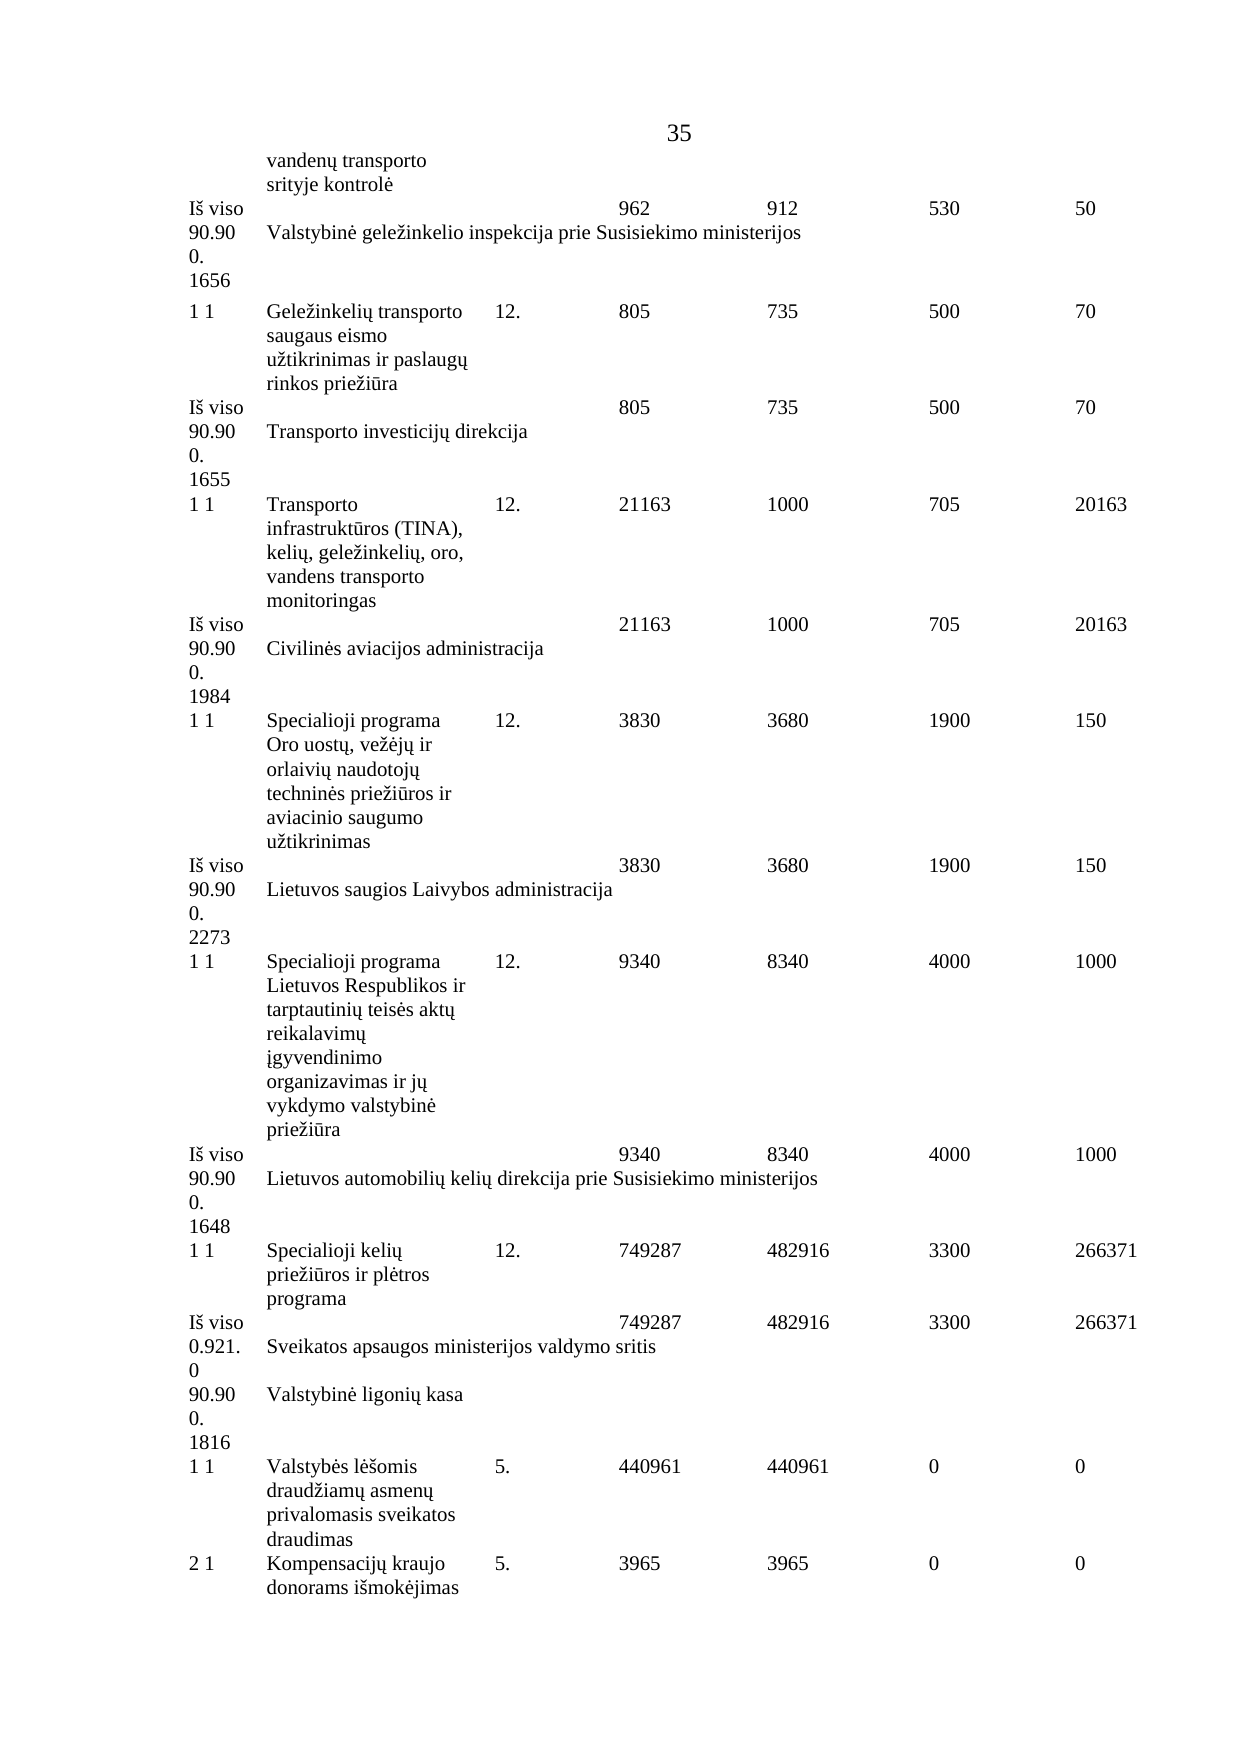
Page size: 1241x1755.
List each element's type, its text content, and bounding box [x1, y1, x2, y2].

table_cell 90.900. 1656 [177, 220, 255, 299]
table_cell 482916 [756, 1238, 917, 1310]
table_cell [1167, 1454, 1174, 1551]
table_cell [1167, 148, 1174, 196]
table_cell 70 [1064, 299, 1167, 395]
table_cell Transporto infrastruktūros (TINA), kelių, geležinkelių, oro, vandens transporto monitoringas [255, 491, 483, 612]
table_cell 90.900. 1648 [177, 1166, 255, 1238]
table_cell 1000 [1064, 949, 1167, 1141]
table_cell 21163 [608, 491, 756, 612]
table_cell Valstybės lėšomis draudžiamų asmenų privalomasis sveikatos draudimas [255, 1454, 483, 1551]
table_cell 3830 [608, 708, 756, 853]
table_cell [1175, 1575, 1181, 1599]
table_cell Geležinkelių transporto saugaus eismo užtikrinimas ir paslaugų rinkos priežiūra [255, 299, 483, 395]
table_cell [1175, 1454, 1181, 1551]
table_cell [1175, 1382, 1181, 1454]
table_cell Iš viso [177, 1141, 607, 1166]
table_cell [1167, 1551, 1174, 1575]
table_cell 2 1 [177, 1551, 255, 1575]
table_cell [1175, 1551, 1181, 1575]
table_cell Sveikatos apsaugos ministerijos valdymo sritis [255, 1334, 1167, 1382]
table_cell [1167, 220, 1174, 299]
table_cell 90.900. 1655 [177, 419, 255, 491]
table_cell [1175, 877, 1181, 949]
table_cell 3830 [608, 853, 756, 877]
table_cell 5. [483, 1551, 607, 1575]
table_cell Iš viso [177, 395, 607, 419]
table_cell 3965 [756, 1551, 917, 1575]
table_cell 3680 [756, 708, 917, 853]
table_cell 482916 [756, 1310, 917, 1334]
table_cell 0 [1064, 1551, 1167, 1575]
table_cell [1175, 1166, 1181, 1238]
table_cell 500 [917, 299, 1064, 395]
table_cell [1175, 612, 1181, 636]
table_cell 70 [1064, 395, 1167, 419]
table_cell 0.921. 0 [177, 1334, 255, 1382]
table_cell [756, 148, 917, 196]
table_cell Civilinės aviacijos administracija [255, 636, 1167, 708]
table_cell 1900 [917, 853, 1064, 877]
table_cell 150 [1064, 708, 1167, 853]
table_cell 705 [917, 491, 1064, 612]
table_cell 4000 [917, 1141, 1064, 1166]
table_cell 8340 [756, 1141, 917, 1166]
table_cell 5. [483, 1454, 607, 1551]
table_cell 90.900. 1816 [177, 1382, 255, 1454]
table_cell 3965 [608, 1551, 756, 1575]
table_cell 0 [917, 1551, 1064, 1575]
table_cell [1167, 1382, 1174, 1454]
table_cell 12. [483, 299, 607, 395]
table_cell 266371 [1064, 1310, 1167, 1334]
table_cell [1175, 1141, 1181, 1166]
table_cell 1000 [756, 491, 917, 612]
table_cell 12. [483, 708, 607, 853]
table_cell [1175, 491, 1181, 612]
table_cell vandenų transporto srityje kontrolė [255, 148, 483, 196]
table_cell [177, 1575, 255, 1599]
table_cell 1900 [917, 708, 1064, 853]
table_cell [1064, 148, 1167, 196]
table_cell [1175, 949, 1181, 1141]
table_cell [1167, 877, 1174, 949]
table_cell 705 [917, 612, 1064, 636]
table_cell [1167, 612, 1174, 636]
table_cell 1 1 [177, 1454, 255, 1551]
table_cell 3300 [917, 1238, 1064, 1310]
table_cell 12. [483, 949, 607, 1141]
table_cell 20163 [1064, 491, 1167, 612]
table_cell [1167, 196, 1174, 220]
table_cell [1167, 491, 1174, 612]
table_cell [1064, 1575, 1167, 1599]
table_cell [1167, 1334, 1174, 1382]
table_cell [1175, 1334, 1181, 1382]
table_cell Iš viso [177, 196, 607, 220]
table_cell 749287 [608, 1310, 756, 1334]
table_cell 440961 [756, 1454, 917, 1551]
table_cell [1167, 299, 1174, 395]
table_cell [1175, 1238, 1181, 1310]
table_cell [1175, 419, 1181, 491]
table_cell 735 [756, 299, 917, 395]
table_cell 805 [608, 299, 756, 395]
table_cell 735 [756, 395, 917, 419]
table_cell Lietuvos automobilių kelių direkcija prie Susisiekimo ministerijos [255, 1166, 1167, 1238]
table_cell 962 [608, 196, 756, 220]
table_cell [1167, 636, 1174, 708]
table_cell Specialioji programa Oro uostų, vežėjų ir orlaivių naudotojų techninės priežiūros ir aviacinio saugumo užtikrinimas [255, 708, 483, 853]
table_cell 1 1 [177, 949, 255, 1141]
table_cell Lietuvos saugios Laivybos administracija [255, 877, 1167, 949]
table_cell 1 1 [177, 491, 255, 612]
table_cell [483, 1575, 607, 1599]
table_cell 90.900. 1984 [177, 636, 255, 708]
table_cell [1167, 419, 1174, 491]
table_cell 0 [917, 1454, 1064, 1551]
table_cell 440961 [608, 1454, 756, 1551]
table_cell [1175, 708, 1181, 853]
table_cell 912 [756, 196, 917, 220]
table_cell Iš viso [177, 1310, 607, 1334]
table_cell 3680 [756, 853, 917, 877]
table_cell 4000 [917, 949, 1064, 1141]
table_cell 266371 [1064, 1238, 1167, 1310]
table_cell Kompensacijų kraujo [255, 1551, 483, 1575]
table_cell [1167, 708, 1174, 853]
table_cell 150 [1064, 853, 1167, 877]
table_cell [1167, 949, 1174, 1141]
table_cell 1 1 [177, 1238, 255, 1310]
table_cell 1000 [756, 612, 917, 636]
table_cell [1175, 196, 1181, 220]
table_cell 8340 [756, 949, 917, 1141]
table_cell 12. [483, 491, 607, 612]
table_cell 3300 [917, 1310, 1064, 1334]
table_cell [1167, 1141, 1174, 1166]
table_cell Valstybinė ligonių kasa [255, 1382, 1167, 1454]
table_cell Iš viso [177, 853, 607, 877]
table_cell [1167, 1310, 1174, 1334]
table_cell [1167, 853, 1174, 877]
table_cell Specialioji programa Lietuvos Respublikos ir tarptautinių teisės aktų reikalavimų įgyvendinimo organizavimas ir jų vykdymo valstybinė priežiūra [255, 949, 483, 1141]
table_cell 805 [608, 395, 756, 419]
table_cell Specialioji kelių priežiūros ir plėtros programa [255, 1238, 483, 1310]
table_cell [608, 148, 756, 196]
table_cell [1175, 395, 1181, 419]
table_cell [1167, 1238, 1174, 1310]
table_cell [177, 148, 255, 196]
table_cell Valstybinė geležinkelio inspekcija prie Susisiekimo ministerijos [255, 220, 1167, 299]
table_cell 9340 [608, 949, 756, 1141]
table_cell 530 [917, 196, 1064, 220]
table_cell donorams išmokėjimas [255, 1575, 483, 1599]
table_cell 12. [483, 1238, 607, 1310]
table_cell Iš viso [177, 612, 607, 636]
table_cell [1167, 395, 1174, 419]
table_cell [1175, 1310, 1181, 1334]
table_cell 1 1 [177, 299, 255, 395]
table_cell [756, 1575, 917, 1599]
table_cell Transporto investicijų direkcija [255, 419, 1167, 491]
table_cell 749287 [608, 1238, 756, 1310]
table_cell [1175, 220, 1181, 299]
table_cell 0 [1064, 1454, 1167, 1551]
table_cell [608, 1575, 756, 1599]
table_cell 50 [1064, 196, 1167, 220]
table_cell [1175, 148, 1181, 196]
table_cell 21163 [608, 612, 756, 636]
table_cell [1167, 1575, 1174, 1599]
table_cell [917, 1575, 1064, 1599]
table_cell [1167, 1166, 1174, 1238]
table_cell 20163 [1064, 612, 1167, 636]
table_cell [1175, 636, 1181, 708]
table_cell 1000 [1064, 1141, 1167, 1166]
table_cell [483, 148, 607, 196]
table_cell 90.900. 2273 [177, 877, 255, 949]
table_cell [1175, 299, 1181, 395]
table_cell [1175, 853, 1181, 877]
table_cell [917, 148, 1064, 196]
table_cell 1 1 [177, 708, 255, 853]
table_cell 9340 [608, 1141, 756, 1166]
table_cell 500 [917, 395, 1064, 419]
